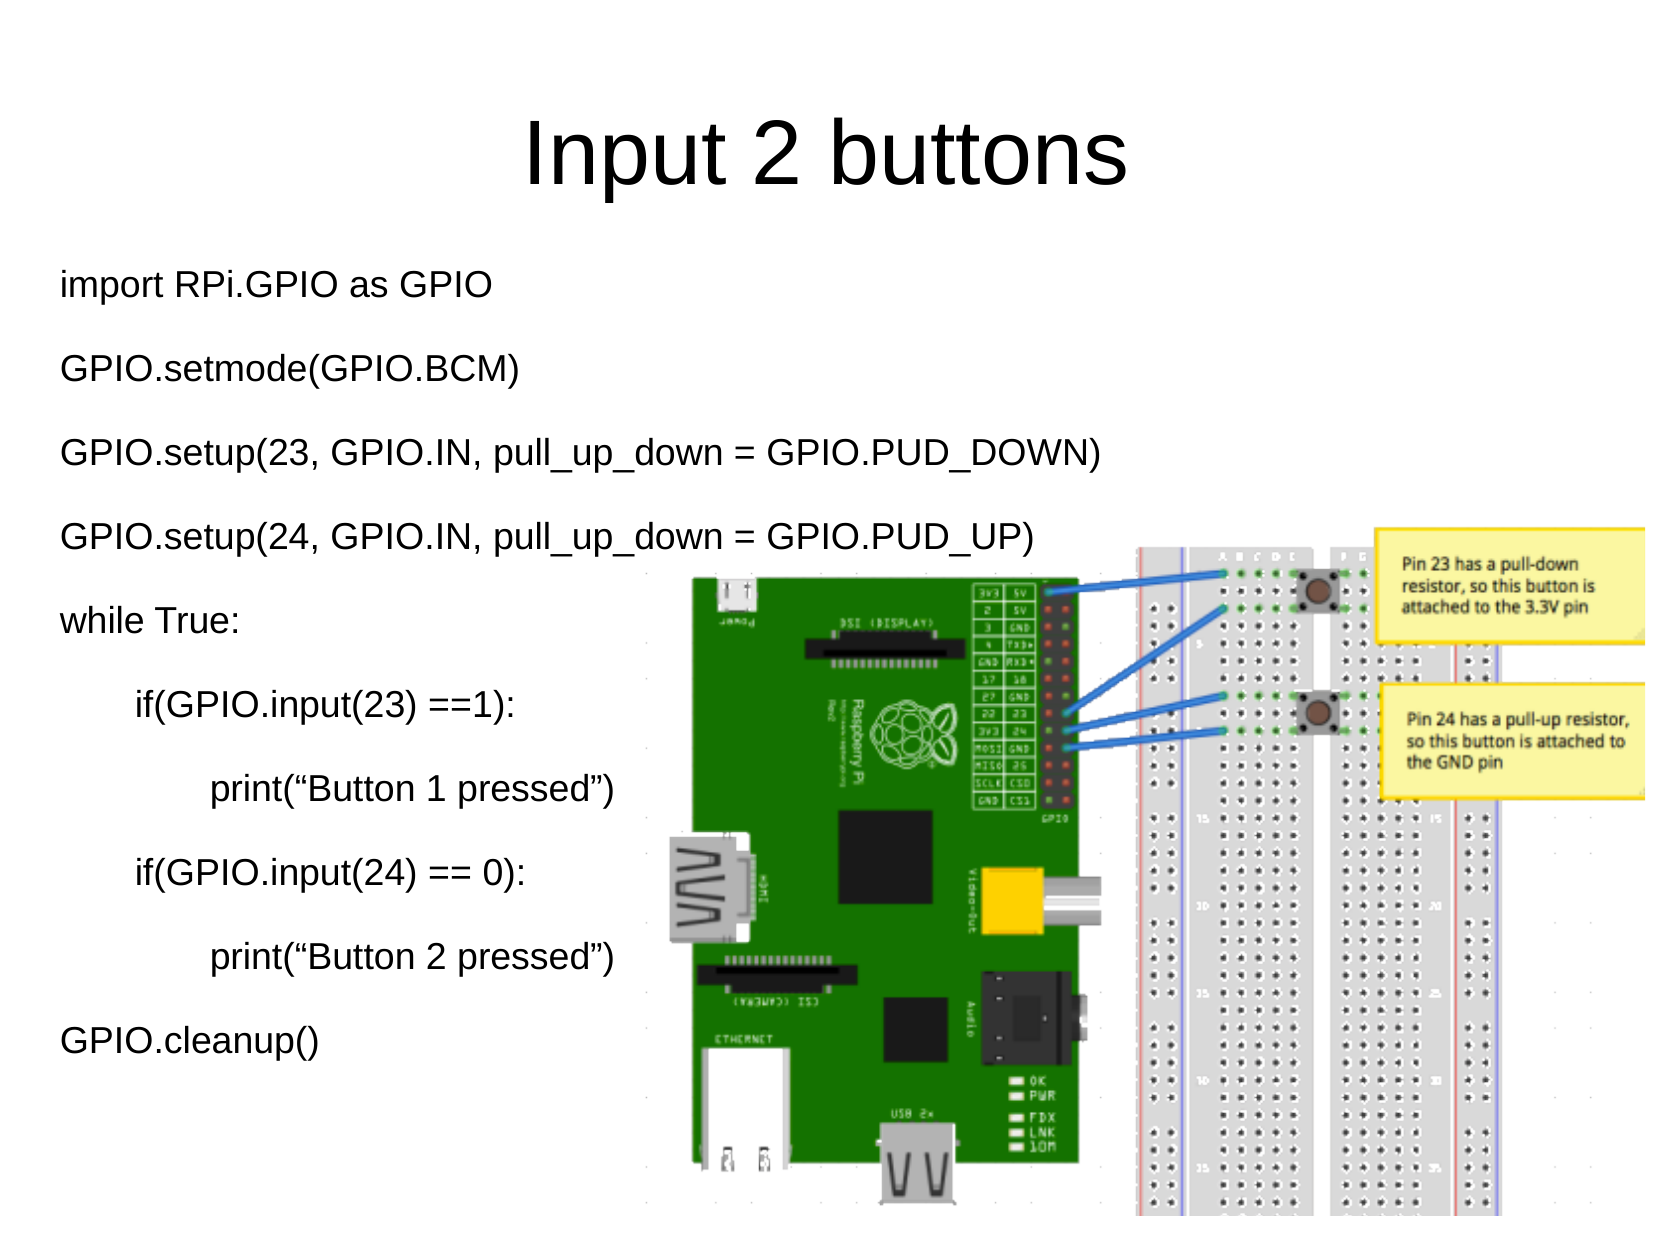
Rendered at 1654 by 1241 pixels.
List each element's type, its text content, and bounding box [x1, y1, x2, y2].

text_box import RPi.GPIO as GPIO GPIO.setmode(GPIO.BCM) GPIO.setup(23, GPIO.IN, pull_up_down = GPIO.PUD_DOWN) GPIO.setup(24, GPIO.IN, pull_up_down = GPIO.PUD_UP) while True: if(GPIO.input(23) ==1): print(“Button 1 pressed”) if(GPIO.input(24) == 0): print(“Button 2 pressed”) GPIO.cleanup() [45, 256, 1118, 1070]
title Input 2 buttons [82, 49, 1571, 257]
picture [645, 510, 1646, 1216]
